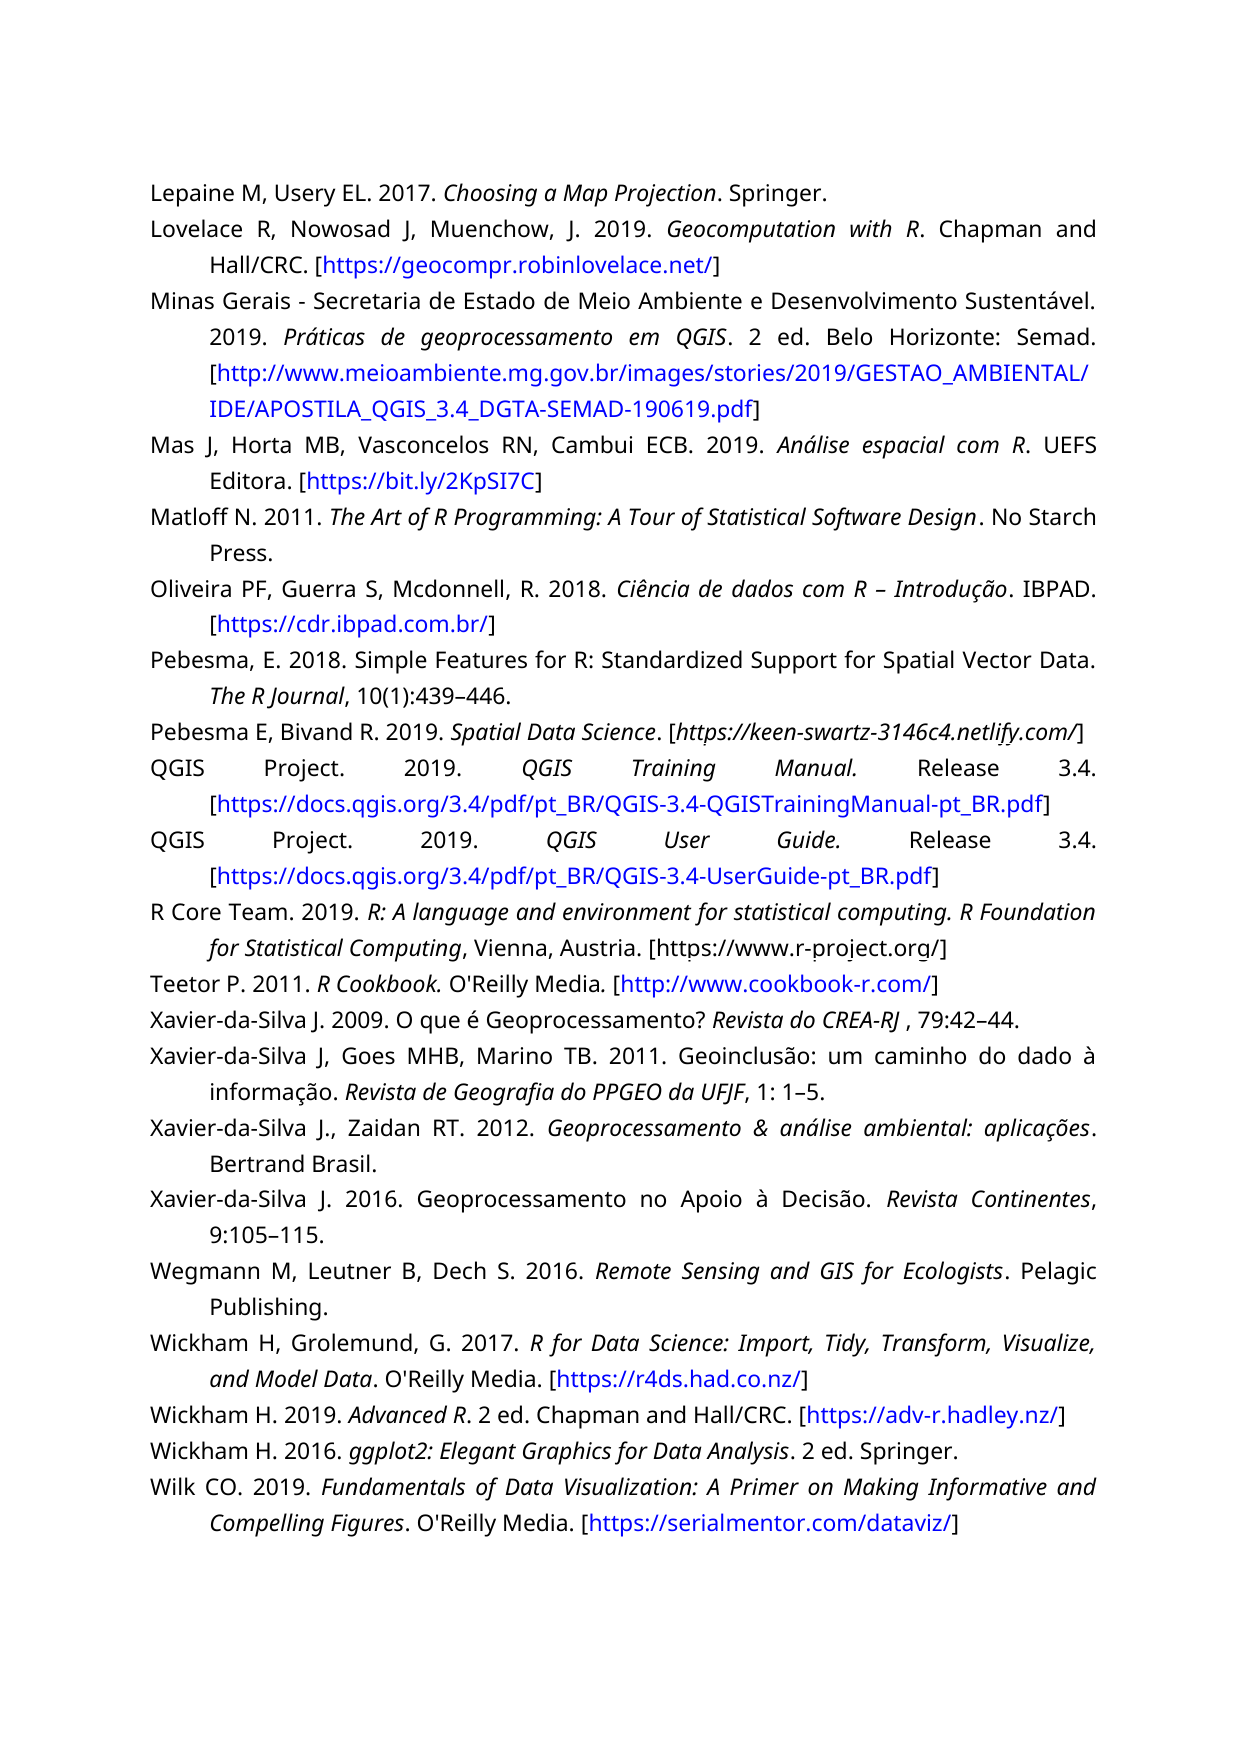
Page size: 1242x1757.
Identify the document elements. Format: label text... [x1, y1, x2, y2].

subtitle Teetor P. 2011. R Cookbook. O'Reilly Media. [http://www.cookbook-r.com/] [150, 968, 1097, 999]
subtitle Matloff N. 2011. The Art of R Programming: A Tour of Statistical Software Design. No Starch Press. [150, 501, 1097, 568]
text Minas Gerais - Secretaria de Estado de Meio Ambiente e Desenvolvimento Sustentável. 2019. Práticas de geoprocessamento em QGIS. 2 ed. Belo Horizonte: Semad. [http://www.meioambiente.mg.gov.br/images/stories/2019/GESTAO_AMBIENTAL/IDE/APOSTILA_QGIS_3.4_DGTA-SEMAD-190619.pdf] [150, 285, 1097, 424]
text QGIS Project. 2019. QGIS Training Manual. Release 3.4. [https://docs.qgis.org/3.4/pdf/pt_BR/QGIS-3.4-QGISTrainingManual-pt_BR.pdf] [150, 752, 1097, 819]
text Pebesma, E. 2018. Simple Features for R: Standardized Support for Spatial Vector Data. The R Journal, 10(1):439–446. [150, 644, 1097, 712]
text Oliveira PF, Guerra S, Mcdonnell, R. 2018. Ciência de dados com R – Introdução. IBPAD. [https://cdr.ibpad.com.br/] [150, 572, 1097, 640]
text Wickham H. 2016. ggplot2: Elegant Graphics for Data Analysis. 2 ed. Springer. [150, 1435, 1097, 1466]
text Wilk CO. 2019. Fundamentals of Data Visualization: A Primer on Making Informative and Compelling Figures. O'Reilly Media. [https://serialmentor.com/dataviz/] [150, 1471, 1097, 1538]
text R Core Team. 2019. R: A language and environment for statistical computing. R Foundation for Statistical Computing, Vienna, Austria. [https://www.r-project.org/] [150, 896, 1097, 963]
text Xavier-da-Silva J. 2016. Geoprocessamento no Apoio à Decisão. Revista Continentes, 9:105–115. [150, 1183, 1097, 1251]
text QGIS Project. 2019. QGIS User Guide. Release 3.4. [https://docs.qgis.org/3.4/pdf/pt_BR/QGIS-3.4-UserGuide-pt_BR.pdf] [150, 824, 1097, 891]
text Lovelace R, Nowosad J, Muenchow, J. 2019. Geocomputation with R. Chapman and Hall/CRC. [https://geocompr.robinlovelace.net/] [150, 213, 1097, 280]
subtitle Wegmann M, Leutner B, Dech S. 2016. Remote Sensing and GIS for Ecologists. Pelagic Publishing. [150, 1255, 1097, 1322]
text Pebesma E, Bivand R. 2019. Spatial Data Science. [https://keen-swartz-3146c4.netlify.com/] [150, 716, 1097, 747]
text Xavier-da-Silva J., Zaidan RT. 2012. Geoprocessamento & análise ambiental: aplicações. Bertrand Brasil. [150, 1112, 1097, 1179]
text Wickham H. 2019. Advanced R. 2 ed. Chapman and Hall/CRC. [https://adv-r.hadley.nz/] [150, 1399, 1097, 1430]
text Lepaine M, Usery EL. 2017. Choosing a Map Projection. Springer. [150, 177, 1097, 208]
text Wickham H, Grolemund, G. 2017. R for Data Science: Import, Tidy, Transform, Visualize, and Model Data. O'Reilly Media. [https://r4ds.had.co.nz/] [150, 1327, 1097, 1394]
text Mas J, Horta MB, Vasconcelos RN, Cambui ECB. 2019. Análise espacial com R. UEFS Editora. [https://bit.ly/2KpSI7C] [150, 429, 1097, 496]
text Xavier-da-Silva J, Goes MHB, Marino TB. 2011. Geoinclusão: um caminho do dado à informação. Revista de Geografia do PPGEO da UFJF, 1: 1–5. [150, 1040, 1097, 1107]
text Xavier-da-Silva J. 2009. O que é Geoprocessamento? Revista do CREA-RJ , 79:42–44. [150, 1004, 1097, 1035]
